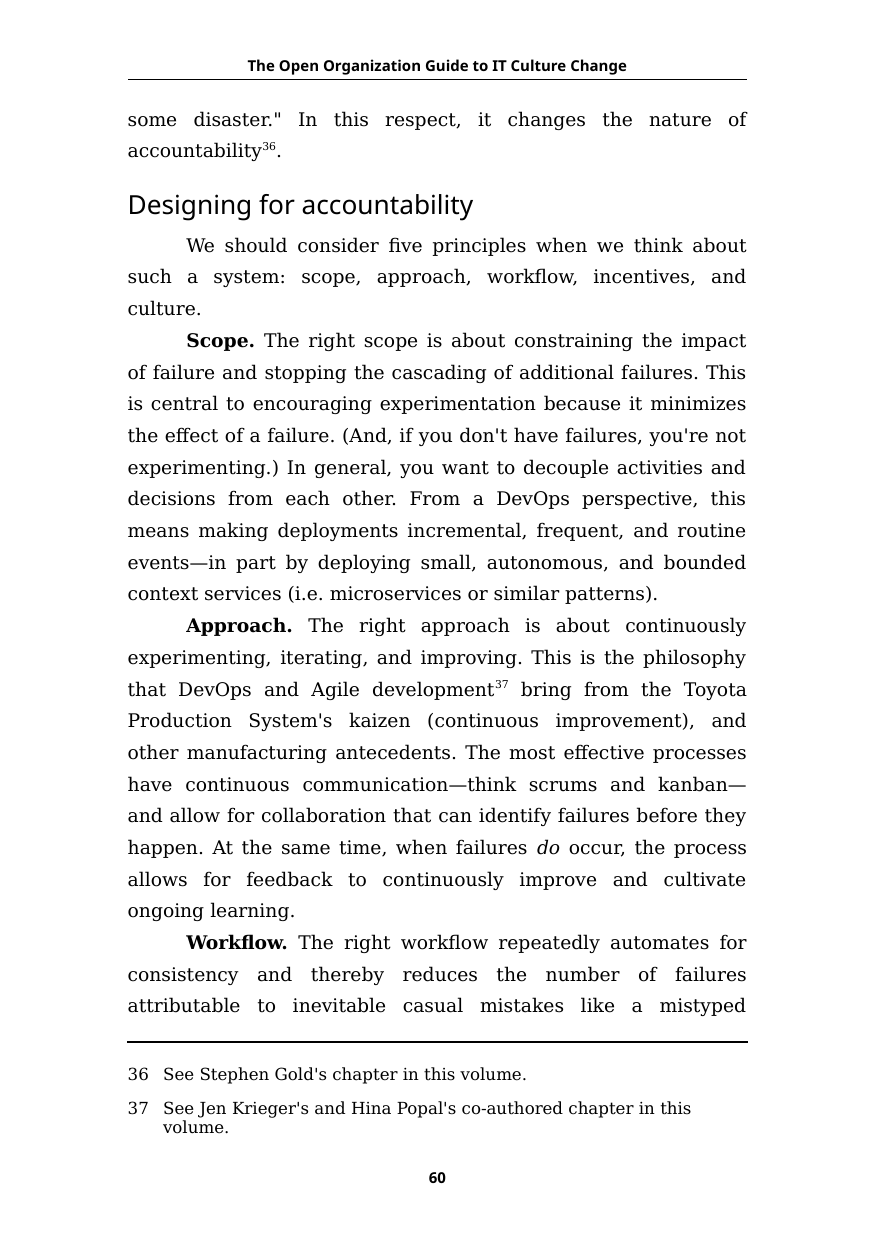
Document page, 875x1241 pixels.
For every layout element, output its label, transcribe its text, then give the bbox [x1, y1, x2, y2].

text Approach. The right approach is about continuously experimenting, iterating, and improving. This is the philosophy that DevOps and Agile development bring from the Toyota Production System's kaizen (continuous improvement), and other manufacturing antecedents. The most effective processes have continuous communication—think scrums and kanban—and allow for collaboration that can identify failures before they happen. At the same time, when failures do occur, the process allows for feedback to continuously improve and cultivate ongoing learning. [127, 615, 747, 922]
text some disaster." In this respect, it changes the nature of accountability. [127, 109, 747, 162]
text See Jen Krieger's and Hina Popal's co-authored chapter in this volume. [127, 1099, 747, 1138]
subtitle Designing for accountability [127, 187, 747, 222]
text See Stephen Gold's chapter in this volume. [127, 1064, 747, 1084]
text Scope. The right scope is about constraining the impact of failure and stopping the cascading of additional failures. This is central to encouraging experimentation because it minimizes the effect of a failure. (And, if you don't have failures, you're not experimenting.) In general, you want to decouple activities and decisions from each other. From a DevOps perspective, this means making deployments incremental, frequent, and routine events—in part by deploying small, autonomous, and bounded context services (i.e. microservices or similar patterns). [127, 330, 747, 605]
text Workflow. The right workflow repeatedly automates for consistency and thereby reduces the number of failures attributable to inevitable casual mistakes like a mistyped [127, 932, 747, 1017]
text We should consider five principles when we think about such a system: scope, approach, workflow, incentives, and culture. [127, 235, 747, 320]
